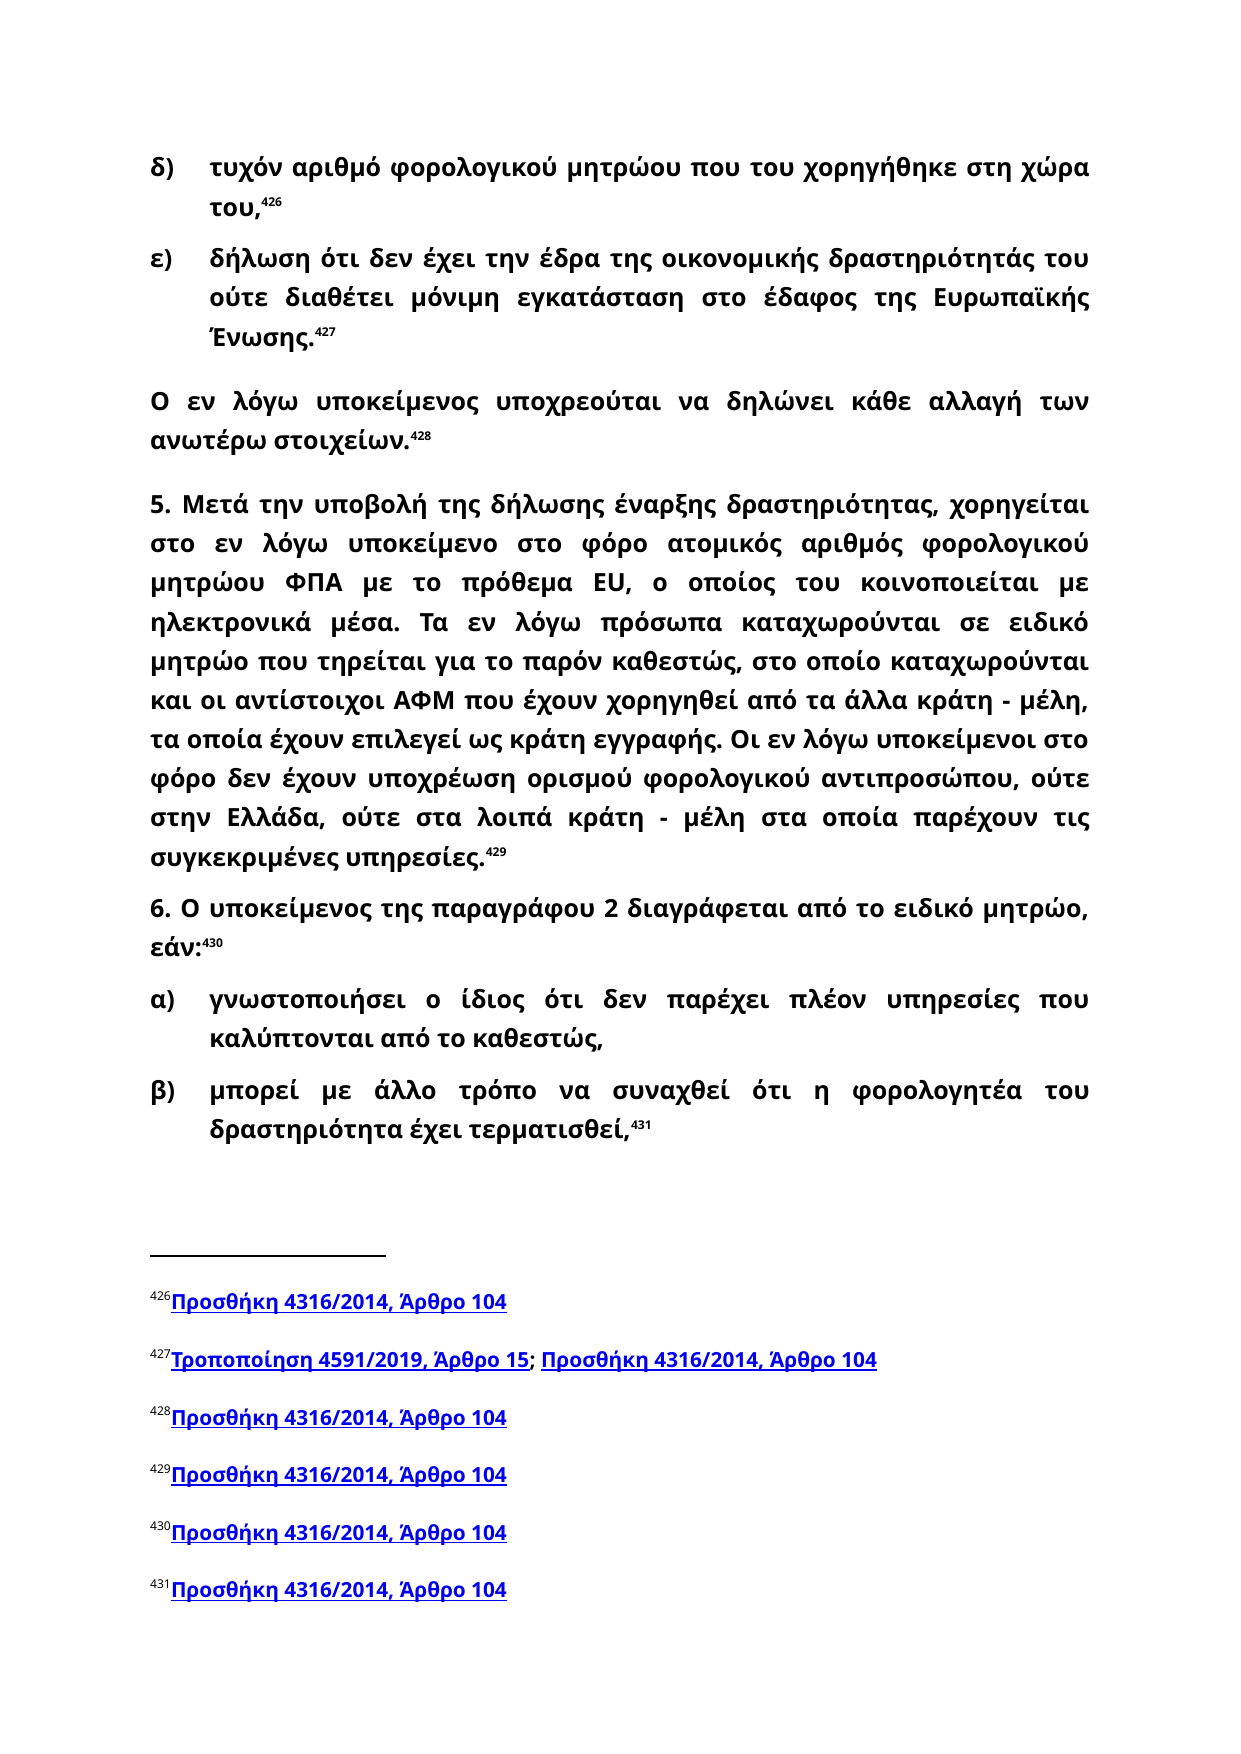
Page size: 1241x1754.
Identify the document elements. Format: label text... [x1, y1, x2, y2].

text 5. Μετά την υποβολή της δήλωσης έναρξης δραστηριότητας, χορηγείται στο εν λόγω υποκείμενο στο φόρο ατομικός αριθμός φορολογικού μητρώου ΦΠΑ με το πρόθεμα EU, ο οποίος του κοινοποιείται με ηλεκτρονικά μέσα. Τα εν λόγω πρόσωπα καταχωρούνται σε ειδικό μητρώο που τηρείται για το παρόν καθεστώς, στο οποίο καταχωρούνται και οι αντίστοιχοι ΑΦΜ που έχουν χορηγηθεί από τα άλλα κράτη - μέλη, τα οποία έχουν επιλεγεί ως κράτη εγγραφής. Οι εν λόγω υποκείμενοι στο φόρο δεν έχουν υποχρέωση ορισμού φορολογικού αντιπροσώπου, ούτε στην Ελλάδα, ούτε στα λοιπά κράτη - μέλη στα οποία παρέχουν τις συγκεκριμένες υπηρεσίες. [150, 487, 1090, 873]
text Προσθήκη 4316/2014, Άρθρο 104 [150, 1576, 1090, 1604]
text Προσθήκη 4316/2014, Άρθρο 104 [150, 1403, 1090, 1431]
text Τροποποίηση 4591/2019, Άρθρο 15; Προσθήκη 4316/2014, Άρθρο 104 [150, 1345, 1090, 1373]
text 6. Ο υποκείμενος της παραγράφου 2 διαγράφεται από το ειδικό μητρώο, εάν: [150, 891, 1090, 964]
text Ο εν λόγω υποκείμενος υποχρεούται να δηλώνει κάθε αλλαγή των ανωτέρω στοιχείων. [150, 383, 1090, 457]
list δ) τυχόν αριθμό φορολογικού μητρώου που του χορηγήθηκε στη χώρα του, [150, 150, 1090, 223]
text Προσθήκη 4316/2014, Άρθρο 104 [150, 1518, 1090, 1546]
text Προσθήκη 4316/2014, Άρθρο 104 [150, 1460, 1090, 1489]
list ε) δήλωση ότι δεν έχει την έδρα της οικονομικής δραστηριότητάς του ούτε διαθέτει μόνιμη εγκατάσταση στο έδαφος της Ευρωπαϊκής Ένωσης. [150, 241, 1090, 353]
text Προσθήκη 4316/2014, Άρθρο 104 [150, 1287, 1090, 1316]
list β) μπορεί με άλλο τρόπο να συναχθεί ότι η φορολογητέα του δραστηριότητα έχει τερματισθεί, [150, 1072, 1090, 1146]
list α) γνωστοποιήσει ο ίδιος ότι δεν παρέχει πλέον υπηρεσίες που καλύπτονται από το καθεστώς, [150, 982, 1090, 1055]
